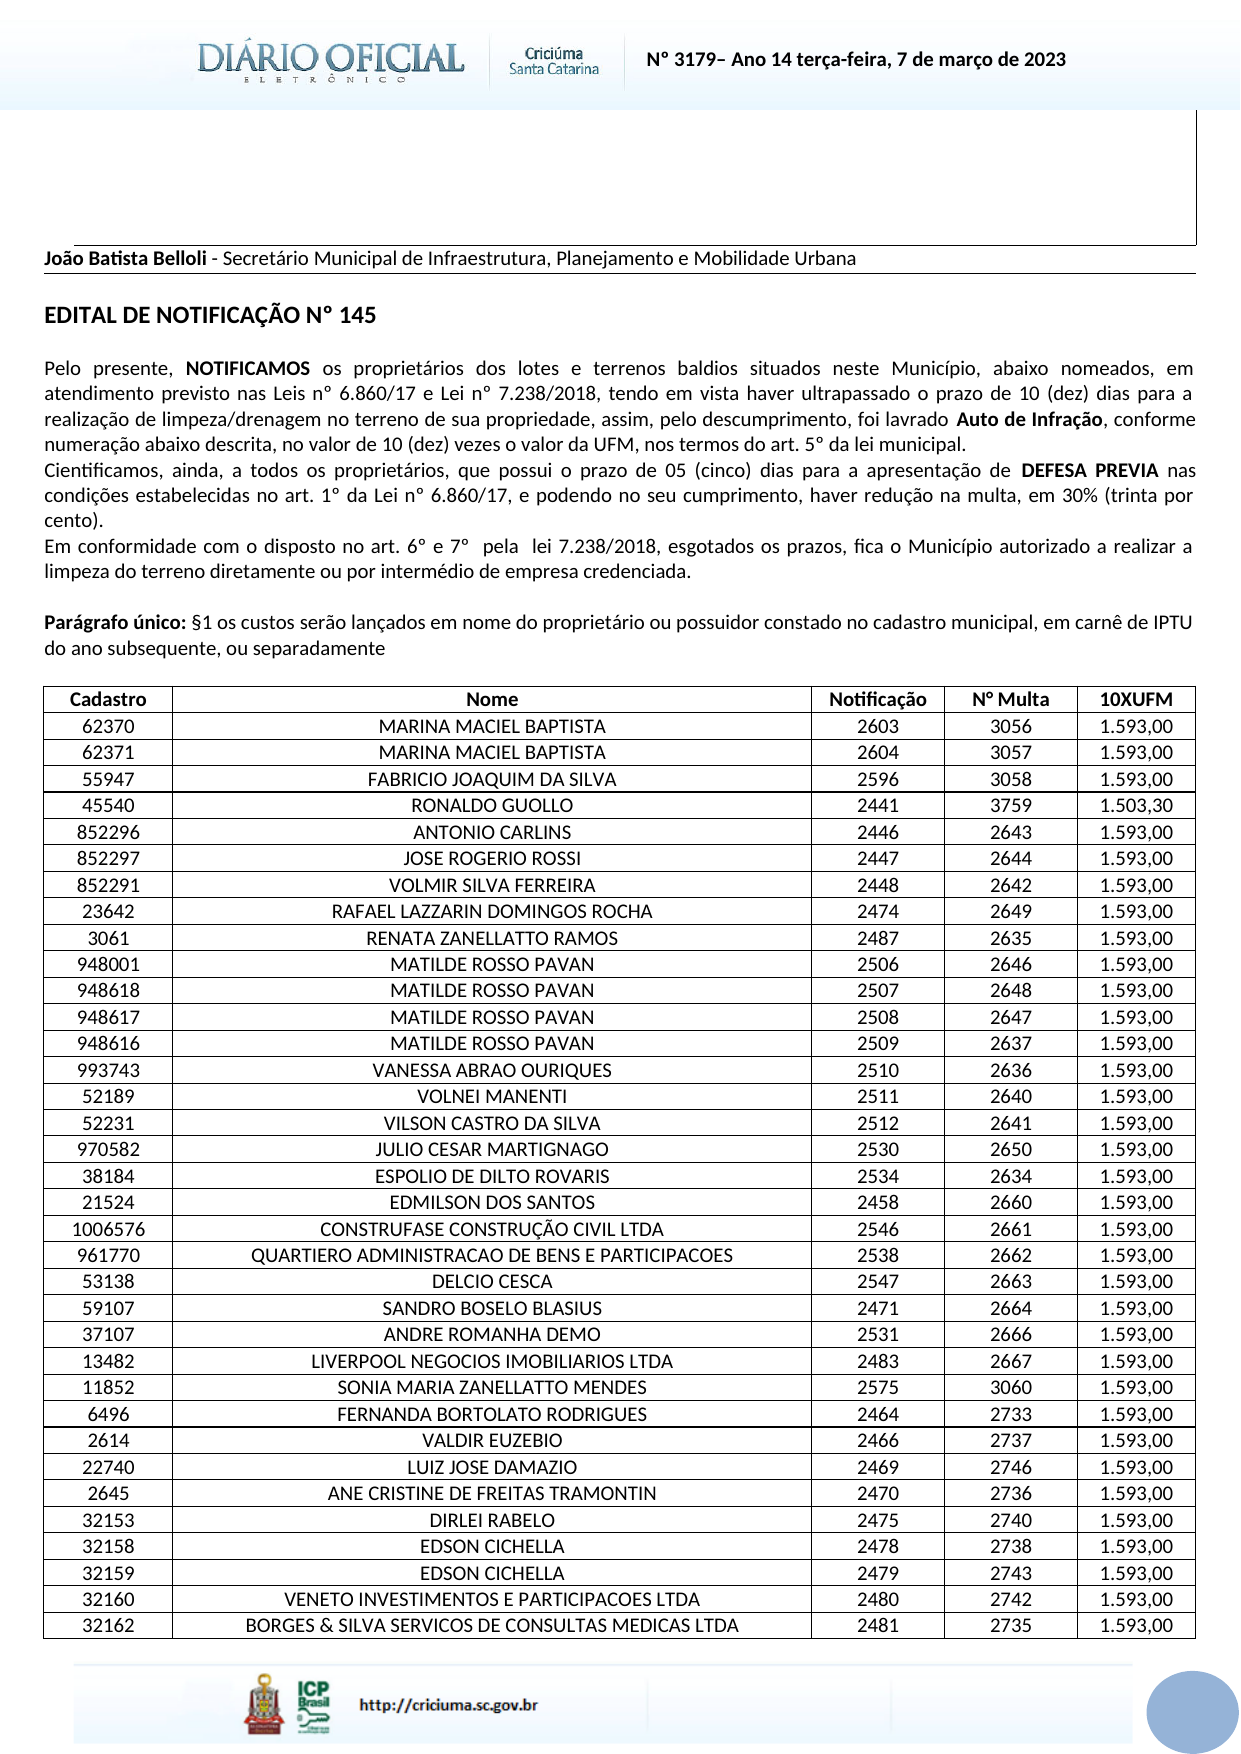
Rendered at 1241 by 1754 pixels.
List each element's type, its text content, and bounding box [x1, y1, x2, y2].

table_cell 1.593,00 [1078, 740, 1195, 765]
table_cell VALDIR EUZEBIO [173, 1428, 811, 1453]
table_cell 1.503,30 [1078, 793, 1195, 818]
table_cell 38184 [44, 1163, 172, 1188]
table_cell 2636 [945, 1057, 1077, 1082]
table_cell 2534 [812, 1163, 944, 1188]
table_cell 1.593,00 [1078, 1216, 1195, 1241]
table_header N° Multa [945, 687, 1077, 712]
table_cell 2642 [945, 872, 1077, 897]
table_cell 1006576 [44, 1216, 172, 1241]
table_cell 2441 [812, 793, 944, 818]
table_cell 2650 [945, 1136, 1077, 1162]
table_cell 1.593,00 [1078, 1136, 1195, 1162]
table_cell DIRLEI RABELO [173, 1507, 811, 1532]
table_cell 2448 [812, 872, 944, 897]
table_cell 2735 [945, 1613, 1077, 1638]
table_cell EDMILSON DOS SANTOS [173, 1189, 811, 1215]
table_cell 11852 [44, 1375, 172, 1400]
table_cell 2469 [812, 1454, 944, 1479]
table_cell 2575 [812, 1375, 944, 1400]
table_cell 2538 [812, 1242, 944, 1268]
table_cell 2506 [812, 951, 944, 977]
table_cell 22740 [44, 1454, 172, 1479]
table_cell 3061 [44, 925, 172, 950]
table_cell CONSTRUFASE CONSTRUÇÃO CIVIL LTDA [173, 1216, 811, 1241]
table_cell 2634 [945, 1163, 1077, 1188]
table_cell 948618 [44, 978, 172, 1003]
text Pelo presente, NOTIFICAMOS os proprietários dos lotes e terrenos baldios situados neste Município, abaixo nomeados, em atendimento previsto nas Leis nº 6.860/17 e Lei nº 7.238/2018, tendo em vista haver ultrapassado o prazo de 10 (dez) dias para a realização de limpeza/drenagem no terreno de sua propriedade, assim, pelo descumprimento, foi lavrado Auto de Infração, conforme numeração abaixo descrita, no valor de 10 (dez) vezes o valor da UFM, nos termos do art. 5º da lei municipal. [44, 355, 1196, 457]
table_cell 2596 [812, 766, 944, 791]
table_cell 2746 [945, 1454, 1077, 1479]
table_cell 2733 [945, 1401, 1077, 1426]
table_cell 2509 [812, 1031, 944, 1056]
table_cell 1.593,00 [1078, 978, 1195, 1003]
table_cell 2614 [44, 1428, 172, 1453]
table_cell 2742 [945, 1586, 1077, 1612]
table_cell 2645 [44, 1480, 172, 1506]
table_cell EDSON CICHELLA [173, 1560, 811, 1585]
table_cell RENATA ZANELLATTO RAMOS [173, 925, 811, 950]
table_cell VENETO INVESTIMENTOS E PARTICIPACOES LTDA [173, 1586, 811, 1612]
table_cell RAFAEL LAZZARIN DOMINGOS ROCHA [173, 898, 811, 924]
table_cell VILSON CASTRO DA SILVA [173, 1110, 811, 1135]
table_cell 1.593,00 [1078, 819, 1195, 844]
table_cell 2447 [812, 845, 944, 871]
table_cell 1.593,00 [1078, 1269, 1195, 1294]
table_cell FABRICIO JOAQUIM DA SILVA [173, 766, 811, 791]
table_cell 1.593,00 [1078, 1480, 1195, 1506]
table_cell 2478 [812, 1533, 944, 1559]
table_cell 1.593,00 [1078, 713, 1195, 738]
table_cell 2487 [812, 925, 944, 950]
table_cell VOLMIR SILVA FERREIRA [173, 872, 811, 897]
table_cell 2508 [812, 1004, 944, 1029]
table_cell 993743 [44, 1057, 172, 1082]
table_cell 32158 [44, 1533, 172, 1559]
table_cell 2512 [812, 1110, 944, 1135]
table_cell MATILDE ROSSO PAVAN [173, 951, 811, 977]
table_cell RONALDO GUOLLO [173, 793, 811, 818]
table_cell 1.593,00 [1078, 1428, 1195, 1453]
table_cell 2637 [945, 1031, 1077, 1056]
table_cell 2470 [812, 1480, 944, 1506]
table_cell 948616 [44, 1031, 172, 1056]
table_cell 23642 [44, 898, 172, 924]
table_cell EDSON CICHELLA [173, 1533, 811, 1559]
table_cell 948617 [44, 1004, 172, 1029]
text Em conformidade com o disposto no art. 6º e 7º pela lei 7.238/2018, esgotados os prazos, fica o Município autorizado a realizar a limpeza do terreno diretamente ou por intermédio de empresa credenciada. [44, 533, 1196, 584]
table_cell 1.593,00 [1078, 1375, 1195, 1400]
table_cell 2480 [812, 1586, 944, 1612]
table_cell 852291 [44, 872, 172, 897]
table_cell MARINA MACIEL BAPTISTA [173, 740, 811, 765]
table_cell 1.593,00 [1078, 925, 1195, 950]
table_cell 1.593,00 [1078, 1189, 1195, 1215]
table_cell 970582 [44, 1136, 172, 1162]
table_cell 6496 [44, 1401, 172, 1426]
table_cell 2546 [812, 1216, 944, 1241]
table_cell MATILDE ROSSO PAVAN [173, 978, 811, 1003]
table_header Notificação [812, 687, 944, 712]
table_cell 2464 [812, 1401, 944, 1426]
table_cell 1.593,00 [1078, 1295, 1195, 1321]
table_cell ANTONIO CARLINS [173, 819, 811, 844]
table_cell 1.593,00 [1078, 1084, 1195, 1109]
table_cell 2531 [812, 1322, 944, 1347]
table_cell 1.593,00 [1078, 1586, 1195, 1612]
table_cell 1.593,00 [1078, 1322, 1195, 1347]
table_cell 32159 [44, 1560, 172, 1585]
table_cell 2641 [945, 1110, 1077, 1135]
table_cell 2662 [945, 1242, 1077, 1268]
table_cell 62371 [44, 740, 172, 765]
table_cell 1.593,00 [1078, 1031, 1195, 1056]
table_cell 1.593,00 [1078, 1057, 1195, 1082]
table_cell 1.593,00 [1078, 1110, 1195, 1135]
table_cell 1.593,00 [1078, 898, 1195, 924]
table_cell 55947 [44, 766, 172, 791]
table_cell 53138 [44, 1269, 172, 1294]
table_cell 32153 [44, 1507, 172, 1532]
table_cell LIVERPOOL NEGOCIOS IMOBILIARIOS LTDA [173, 1348, 811, 1373]
text João Batista Belloli - Secretário Municipal de Infraestrutura, Planejamento e Mobilidade Urbana [44, 245, 1196, 273]
table_cell 3058 [945, 766, 1077, 791]
table_cell 2466 [812, 1428, 944, 1453]
table_cell 852297 [44, 845, 172, 871]
table_cell MATILDE ROSSO PAVAN [173, 1031, 811, 1056]
table_cell 2483 [812, 1348, 944, 1373]
table_cell 45540 [44, 793, 172, 818]
table_cell 1.593,00 [1078, 1348, 1195, 1373]
table_cell 1.593,00 [1078, 766, 1195, 791]
table_cell SANDRO BOSELO BLASIUS [173, 1295, 811, 1321]
table_cell 2458 [812, 1189, 944, 1215]
table_cell VOLNEI MANENTI [173, 1084, 811, 1109]
table_cell 2740 [945, 1507, 1077, 1532]
table_cell 852296 [44, 819, 172, 844]
table_cell BORGES & SILVA SERVICOS DE CONSULTAS MEDICAS LTDA [173, 1613, 811, 1638]
table_cell 2547 [812, 1269, 944, 1294]
table_cell 2475 [812, 1507, 944, 1532]
table_cell 3056 [945, 713, 1077, 738]
table_cell 2530 [812, 1136, 944, 1162]
table_cell SONIA MARIA ZANELLATTO MENDES [173, 1375, 811, 1400]
table_header 10XUFM [1078, 687, 1195, 712]
table_cell 21524 [44, 1189, 172, 1215]
table_cell 2737 [945, 1428, 1077, 1453]
table_cell 13482 [44, 1348, 172, 1373]
table_cell 1.593,00 [1078, 1454, 1195, 1479]
table_cell 59107 [44, 1295, 172, 1321]
table_cell 2649 [945, 898, 1077, 924]
table_cell 2479 [812, 1560, 944, 1585]
table_cell 62370 [44, 713, 172, 738]
text Cientificamos, ainda, a todos os proprietários, que possui o prazo de 05 (cinco) dias para a apresentação de DEFESA PREVIA nas condições estabelecidas no art. 1º da Lei nº 6.860/17, e podendo no seu cumprimento, haver redução na multa, em 30% (trinta por cento). [44, 457, 1196, 533]
table_cell 1.593,00 [1078, 1533, 1195, 1559]
table_cell DELCIO CESCA [173, 1269, 811, 1294]
table_cell 3060 [945, 1375, 1077, 1400]
table_cell JULIO CESAR MARTIGNAGO [173, 1136, 811, 1162]
table_cell QUARTIERO ADMINISTRACAO DE BENS E PARTICIPACOES [173, 1242, 811, 1268]
table_cell ANDRE ROMANHA DEMO [173, 1322, 811, 1347]
table_cell 1.593,00 [1078, 1004, 1195, 1029]
table_cell 2644 [945, 845, 1077, 871]
table_cell 2648 [945, 978, 1077, 1003]
table_cell LUIZ JOSE DAMAZIO [173, 1454, 811, 1479]
table_cell 961770 [44, 1242, 172, 1268]
table_cell FERNANDA BORTOLATO RODRIGUES [173, 1401, 811, 1426]
table_cell 1.593,00 [1078, 845, 1195, 871]
table_cell 2743 [945, 1560, 1077, 1585]
table_header Cadastro [44, 687, 172, 712]
table_cell 37107 [44, 1322, 172, 1347]
table_cell 2643 [945, 819, 1077, 844]
table_cell MATILDE ROSSO PAVAN [173, 1004, 811, 1029]
table_cell JOSE ROGERIO ROSSI [173, 845, 811, 871]
table_cell 948001 [44, 951, 172, 977]
table_cell 1.593,00 [1078, 1401, 1195, 1426]
table_cell 1.593,00 [1078, 1507, 1195, 1532]
text Parágrafo único: §1 os custos serão lançados em nome do proprietário ou possuidor constado no cadastro municipal, em carnê de IPTU do ano subsequente, ou separadamente [44, 609, 1196, 660]
table_cell MARINA MACIEL BAPTISTA [173, 713, 811, 738]
table_cell 2646 [945, 951, 1077, 977]
table_cell 2603 [812, 713, 944, 738]
table_cell 2474 [812, 898, 944, 924]
table_cell 2640 [945, 1084, 1077, 1109]
text EDITAL DE NOTIFICAÇÃO Nº 145 [44, 299, 1196, 330]
table_cell 2507 [812, 978, 944, 1003]
table_cell ANE CRISTINE DE FREITAS TRAMONTIN [173, 1480, 811, 1506]
table_cell 32162 [44, 1613, 172, 1638]
table_cell VANESSA ABRAO OURIQUES [173, 1057, 811, 1082]
table_cell 2635 [945, 925, 1077, 950]
table_cell 2510 [812, 1057, 944, 1082]
table_cell 2647 [945, 1004, 1077, 1029]
table_cell 2664 [945, 1295, 1077, 1321]
table_cell 2736 [945, 1480, 1077, 1506]
table_cell 2663 [945, 1269, 1077, 1294]
table_cell 2661 [945, 1216, 1077, 1241]
table_cell 32160 [44, 1586, 172, 1612]
table_cell 1.593,00 [1078, 1613, 1195, 1638]
table_cell 2471 [812, 1295, 944, 1321]
table_cell 2667 [945, 1348, 1077, 1373]
table_cell ESPOLIO DE DILTO ROVARIS [173, 1163, 811, 1188]
table_cell 1.593,00 [1078, 1242, 1195, 1268]
table_cell 2446 [812, 819, 944, 844]
table_cell 1.593,00 [1078, 1163, 1195, 1188]
table_cell 2738 [945, 1533, 1077, 1559]
table_cell 2511 [812, 1084, 944, 1109]
table_cell 52231 [44, 1110, 172, 1135]
table_cell 2666 [945, 1322, 1077, 1347]
table_cell 2481 [812, 1613, 944, 1638]
table_cell 3759 [945, 793, 1077, 818]
table_cell 52189 [44, 1084, 172, 1109]
table_cell 1.593,00 [1078, 951, 1195, 977]
table_cell 2660 [945, 1189, 1077, 1215]
table_cell 2604 [812, 740, 944, 765]
table_cell 1.593,00 [1078, 1560, 1195, 1585]
table_header Nome [173, 687, 811, 712]
table_cell 1.593,00 [1078, 872, 1195, 897]
table_cell 3057 [945, 740, 1077, 765]
